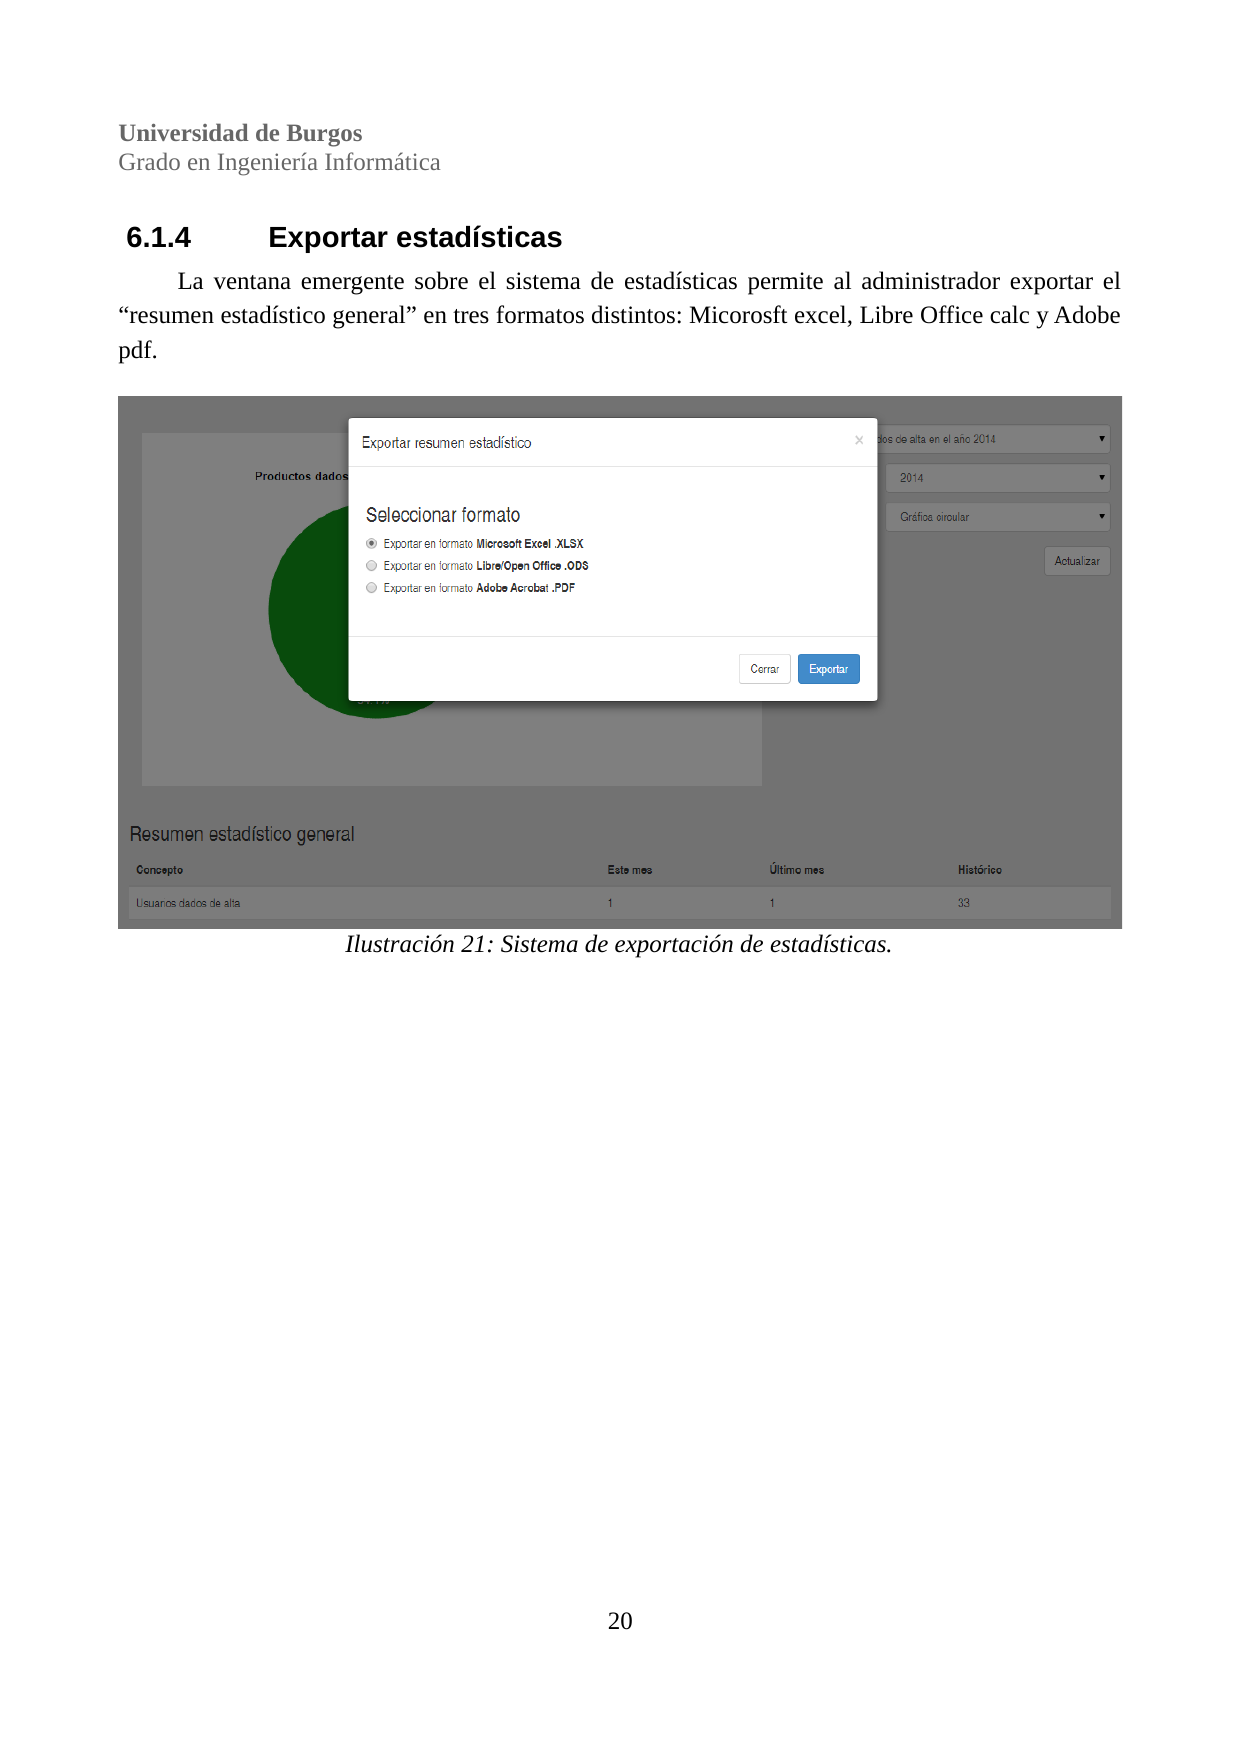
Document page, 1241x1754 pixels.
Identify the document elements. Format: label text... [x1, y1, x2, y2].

subtitle Exportar estadísticas [118, 220, 1122, 253]
text La ventana emergente sobre el sistema de estadísticas permite al administrador exportar el “resumen estadístico general” en tres formatos distintos: Micorosft excel, Libre Office calc y Adobe pdf. [118, 266, 1122, 363]
picture [118, 396, 1123, 929]
text Ilustración 21: Sistema de exportación de estadísticas. [118, 929, 1122, 958]
